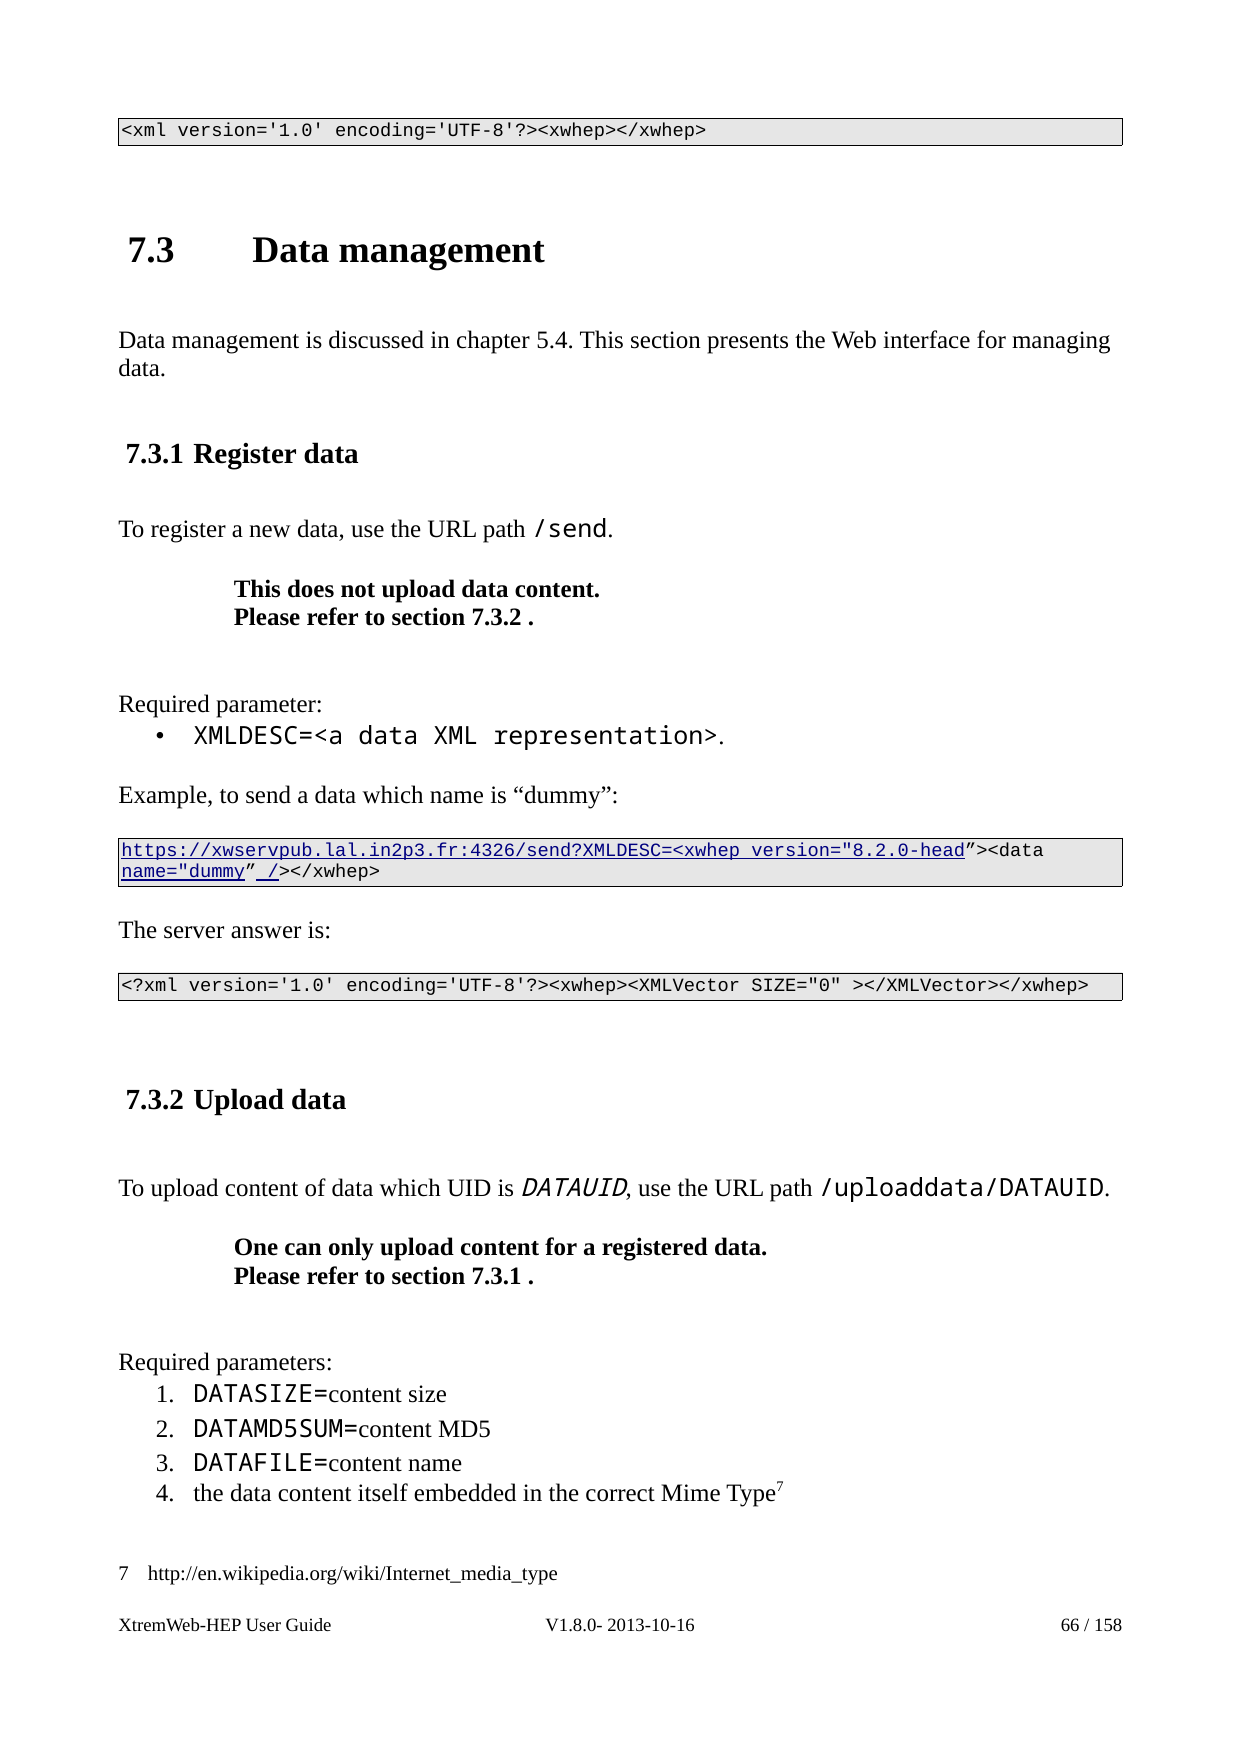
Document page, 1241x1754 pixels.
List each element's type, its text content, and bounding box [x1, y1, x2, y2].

subtitle Data management [118, 228, 1122, 271]
list the data content itself embedded in the correct Mime Type [156, 1478, 1122, 1507]
text One can only upload content for a registered data. [233, 1232, 1004, 1261]
text <xml version='1.0' encoding='UTF-8'?><xwhep></xwhep> [119, 119, 1122, 145]
subtitle Register data [118, 436, 1122, 469]
text Example, to send a data which name is “dummy”: [118, 780, 1122, 809]
text Please refer to section7.3.1. [233, 1261, 1004, 1290]
list DATAMD5SUM=content MD5 [156, 1410, 1122, 1444]
text Required parameter: [118, 689, 1122, 717]
list http://en.wikipedia.org/wiki/Internet_media_type [118, 1561, 1122, 1585]
text https://xwservpub.lal.in2p3.fr:4326/send?XMLDESC=<xwhep version="8.2.0-head”><data name="dummy” /></xwhep> [119, 839, 1122, 886]
text To upload content of data which UID is DATAUID, use the URL path /uploaddata/DATAUID. [118, 1169, 1122, 1204]
list DATASIZE=content size [156, 1376, 1122, 1410]
list DATAFILE=content name [156, 1444, 1122, 1478]
text The server answer is: [118, 915, 1122, 944]
subtitle Upload data [118, 1082, 1122, 1116]
text To register a new data, use the URL path /send. [118, 511, 1122, 545]
list XMLDESC=<a data XML representation>. [156, 717, 1122, 751]
text Please refer to section7.3.2. [233, 602, 1004, 631]
text <?xml version='1.0' encoding='UTF-8'?><xwhep><XMLVector SIZE="0" ></XMLVector></xwhep> [119, 974, 1122, 1000]
text Data management is discussed in chapter 5.4. This section presents the Web interface for managing data. [118, 325, 1122, 382]
text This does not upload data content. [233, 574, 1004, 602]
text Required parameters: [118, 1347, 1122, 1376]
